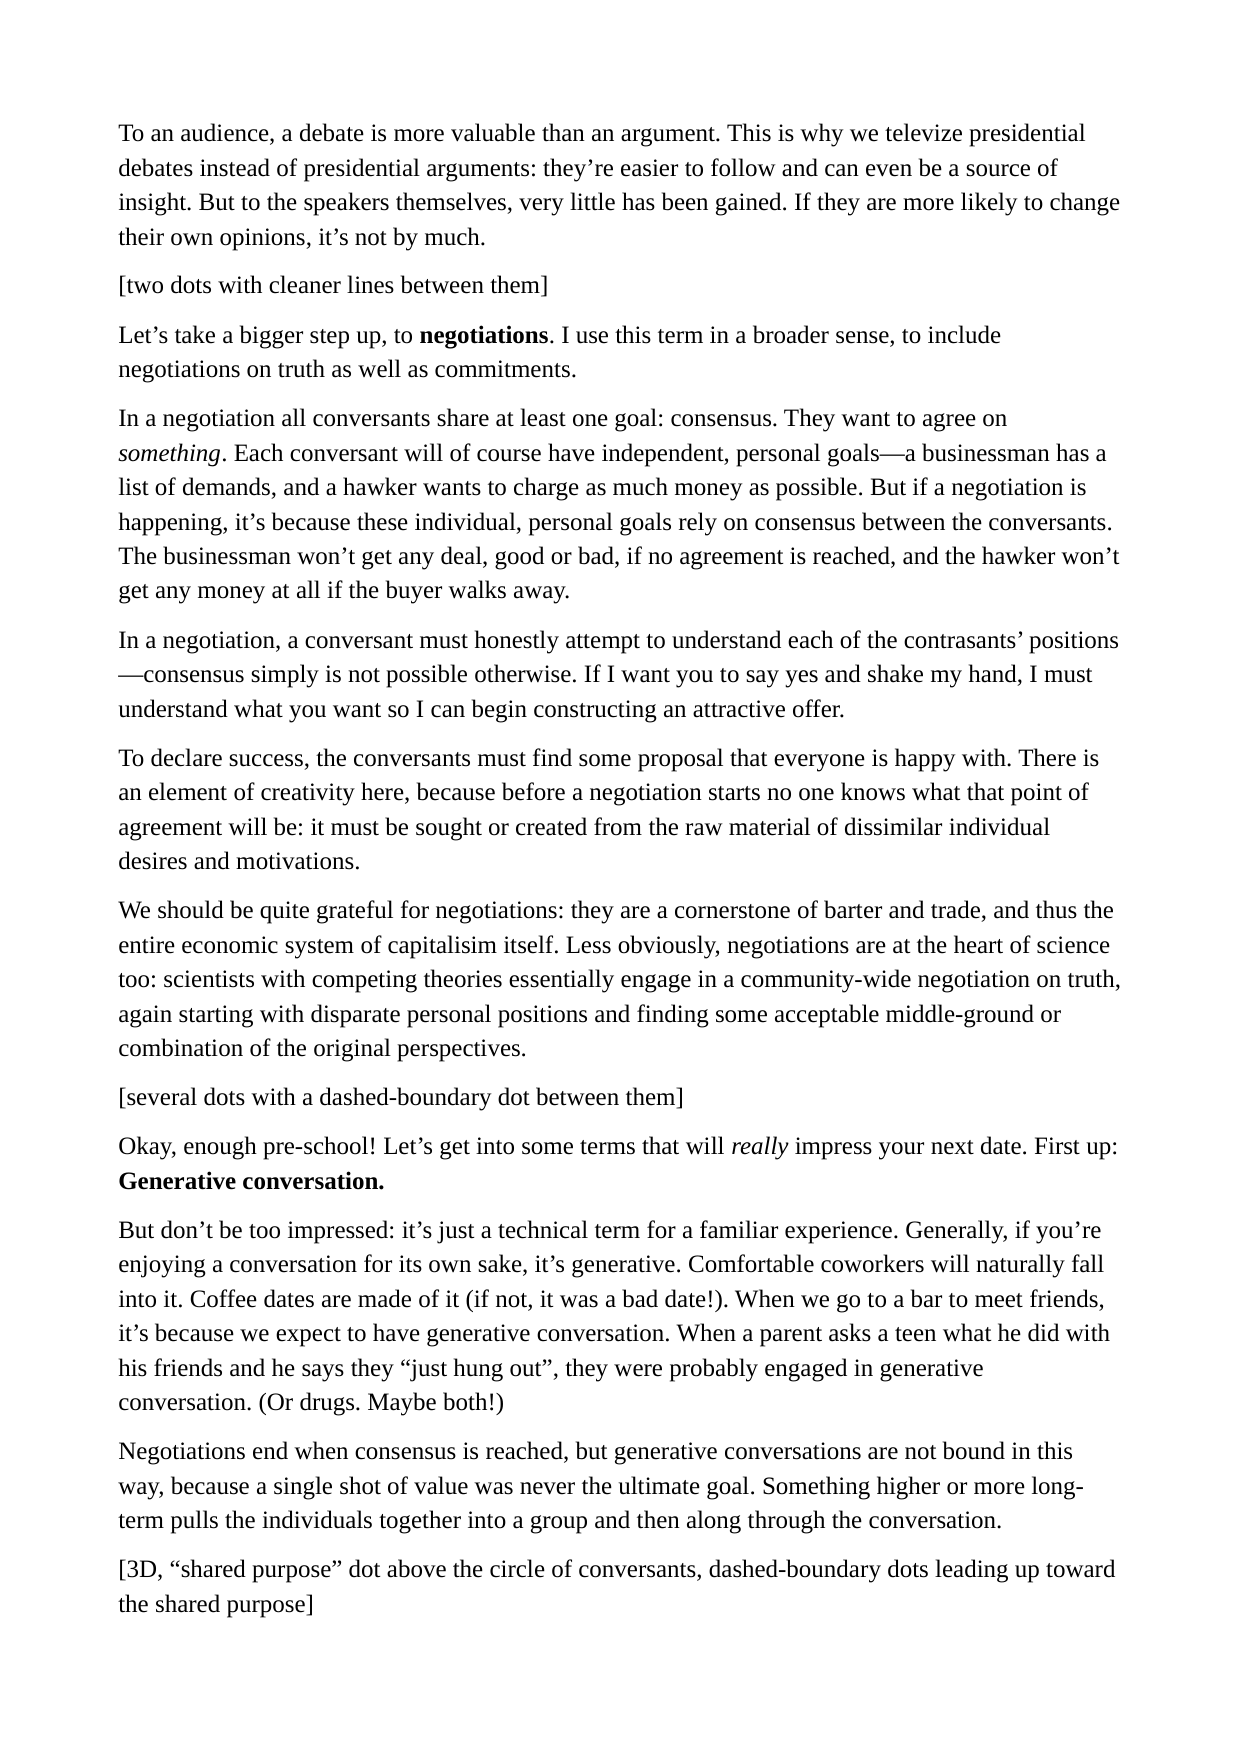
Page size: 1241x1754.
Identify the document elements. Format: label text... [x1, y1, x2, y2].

text But don’t be too impressed: it’s just a technical term for a familiar experience. Generally, if you’re enjoying a conversation for its own sake, it’s generative. Comfortable coworkers will naturally fall into it. Coffee dates are made of it (if not, it was a bad date!). When we go to a bar to meet friends, it’s because we expect to have generative conversation. When a parent asks a teen what he did with his friends and he says they “just hung out”, they were probably engaged in generative conversation. (Or drugs. Maybe both!) [118, 1215, 1122, 1416]
text Negotiations end when consensus is reached, but generative conversations are not bound in this way, because a single shot of value was never the ultimate goal. Something higher or more long-term pulls the individuals together into a group and then along through the conversation. [118, 1436, 1122, 1534]
text In a negotiation all conversants share at least one goal: consensus. They want to agree on something. Each conversant will of course have independent, personal goals—a businessman has a list of demands, and a hawker wants to charge as much money as possible. But if a negotiation is happening, it’s because these individual, personal goals rely on consensus between the conversants. The businessman won’t get any deal, good or bad, if no agreement is reached, and the hawker won’t get any money at all if the buyer walks away. [118, 403, 1122, 604]
text [3D, “shared purpose” dot above the circle of conversants, dashed-boundary dots leading up toward the shared purpose] [118, 1554, 1122, 1617]
text Let’s take a bigger step up, to negotiations. I use this term in a broader sense, to include negotiations on truth as well as commitments. [118, 320, 1122, 383]
text Okay, enough pre-school! Let’s get into some terms that will really impress your next date. First up: Generative conversation. [118, 1131, 1122, 1194]
text [two dots with cleaner lines between them] [118, 271, 1122, 299]
text In a negotiation, a conversant must honestly attempt to understand each of the contrasants’ positions—consensus simply is not possible otherwise. If I want you to say yes and shake my hand, I must understand what you want so I can begin constructing an attractive offer. [118, 625, 1122, 722]
text We should be quite grateful for negotiations: they are a cornerstone of barter and trade, and thus the entire economic system of capitalisim itself. Less obviously, negotiations are at the heart of science too: scientists with competing theories essentially engage in a community-wide negotiation on truth, again starting with disparate personal positions and finding some acceptable middle-ground or combination of the original perspectives. [118, 895, 1122, 1062]
text [several dots with a dashed-boundary dot between them] [118, 1082, 1122, 1111]
text To declare success, the conversants must find some proposal that everyone is happy with. There is an element of creativity here, because before a negotiation starts no one knows what that point of agreement will be: it must be sought or created from the raw material of dissimilar individual desires and motivations. [118, 743, 1122, 875]
text To an audience, a debate is more valuable than an argument. This is why we televize presidential debates instead of presidential arguments: they’re easier to follow and can even be a source of insight. But to the speakers themselves, very little has been gained. If they are more likely to change their own opinions, it’s not by much. [118, 118, 1122, 250]
